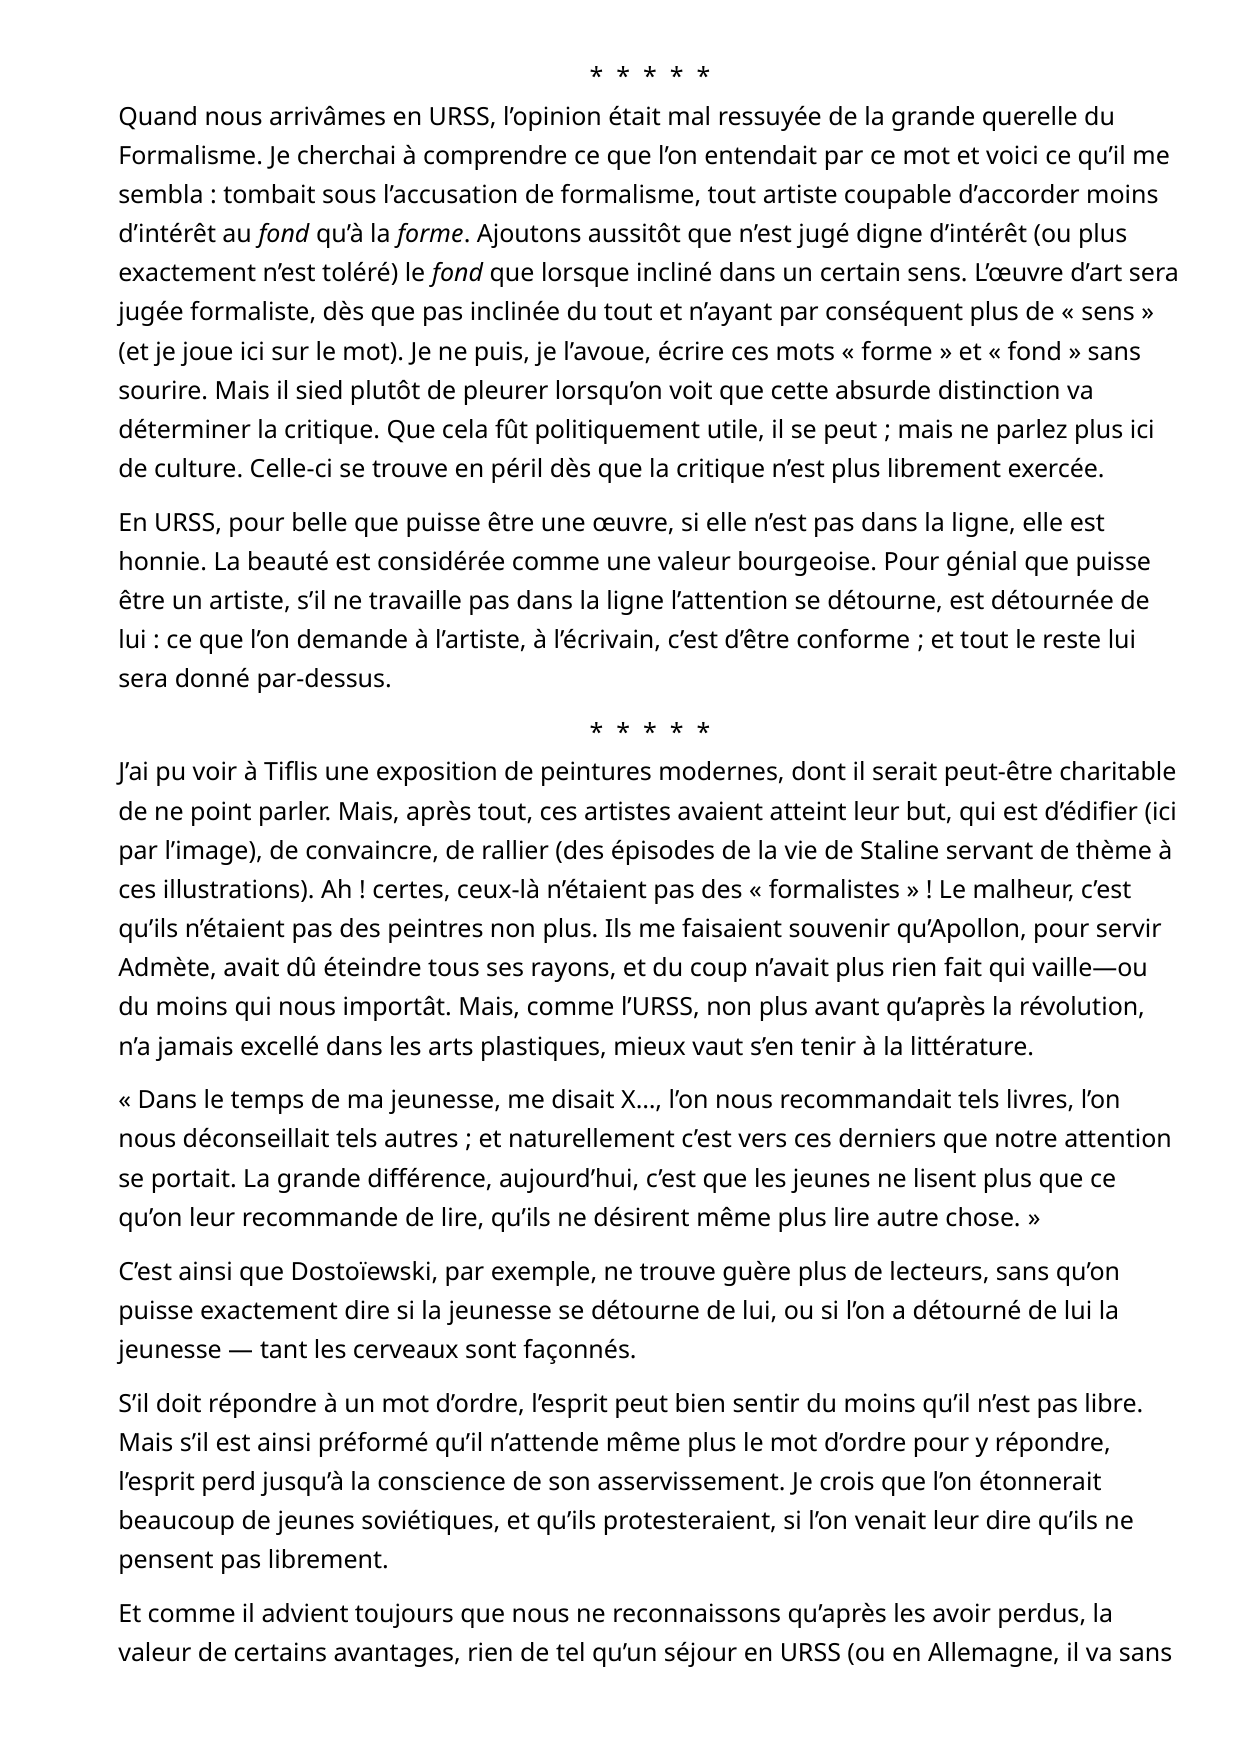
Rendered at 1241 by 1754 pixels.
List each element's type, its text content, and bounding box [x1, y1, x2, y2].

text C’est ainsi que Dostoïewski, par exemple, ne trouve guère plus de lecteurs, sans qu’on puisse exactement dire si la jeunesse se détourne de lui, ou si l’on a détourné de lui la jeunesse — tant les cerveaux sont façonnés. [118, 1253, 1181, 1366]
text « Dans le temps de ma jeunesse, me disait X…, l’on nous recommandait tels livres, l’on nous déconseillait tels autres ; et naturellement c’est vers ces derniers que notre attention se portait. La grande différence, aujourd’hui, c’est que les jeunes ne lisent plus que ce qu’on leur recommande de lire, qu’ils ne désirent même plus lire autre chose. » [118, 1082, 1181, 1233]
text J’ai pu voir à Tiflis une exposition de peintures modernes, dont il serait peut-être charitable de ne point parler. Mais, après tout, ces artistes avaient atteint leur but, qui est d’édifier (ici par l’image), de convaincre, de rallier (des épisodes de la vie de Staline servant de thème à ces illustrations). Ah ! certes, ceux-là n’étaient pas des « formalistes » ! Le malheur, c’est qu’ils n’étaient pas des peintres non plus. Ils me faisaient souvenir qu’Apollon, pour servir Admète, avait dû éteindre tous ses rayons, et du coup n’avait plus rien fait qui vaille—ou du moins qui nous importât. Mais, comme l’URSS, non plus avant qu’après la révolution, n’a jamais excellé dans les arts plastiques, mieux vaut s’en tenir à la littérature. [118, 754, 1181, 1062]
text En URSS, pour belle que puisse être une œuvre, si elle n’est pas dans la ligne, elle est honnie. La beauté est considérée comme une valeur bourgeoise. Pour génial que puisse être un artiste, s’il ne travaille pas dans la ligne l’attention se détourne, est détournée de lui : ce que l’on demande à l’artiste, à l’écrivain, c’est d’être conforme ; et tout le reste lui sera donné par-dessus. [118, 504, 1181, 695]
text Et comme il advient toujours que nous ne reconnaissons qu’après les avoir perdus, la valeur de certains avantages, rien de tel qu’un séjour en URSS (ou en Allemagne, il va sans [118, 1596, 1181, 1669]
text Quand nous arrivâmes en URSS, l’opinion était mal ressuyée de la grande querelle du Formalisme. Je cherchai à comprendre ce que l’on entendait par ce mot et voici ce qu’il me sembla : tombait sous l’accusation de formalisme, tout artiste coupable d’accorder moins d’intérêt au fond qu’à la forme. Ajoutons aussitôt que n’est jugé digne d’intérêt (ou plus exactement n’est toléré) le fond que lorsque incliné dans un certain sens. L’œuvre d’art sera jugée formaliste, dès que pas inclinée du tout et n’ayant par conséquent plus de « sens » (et je joue ici sur le mot). Je ne puis, je l’avoue, écrire ces mots « forme » et « fond » sans sourire. Mais il sied plutôt de pleurer lorsqu’on voit que cette absurde distinction va déterminer la critique. Que cela fût politiquement utile, il se peut ; mais ne parlez plus ici de culture. Celle-ci se trouve en péril dès que la critique n’est plus librement exercée. [118, 98, 1181, 485]
text * * * * * [118, 59, 1181, 93]
text S’il doit répondre à un mot d’ordre, l’esprit peut bien sentir du moins qu’il n’est pas libre. Mais s’il est ainsi préformé qu’il n’attende même plus le mot d’ordre pour y répondre, l’esprit perd jusqu’à la conscience de son asservissement. Je crois que l’on étonnerait beaucoup de jeunes soviétiques, et qu’ils protesteraient, si l’on venait leur dire qu’ils ne pensent pas librement. [118, 1385, 1181, 1576]
text * * * * * [118, 715, 1181, 749]
